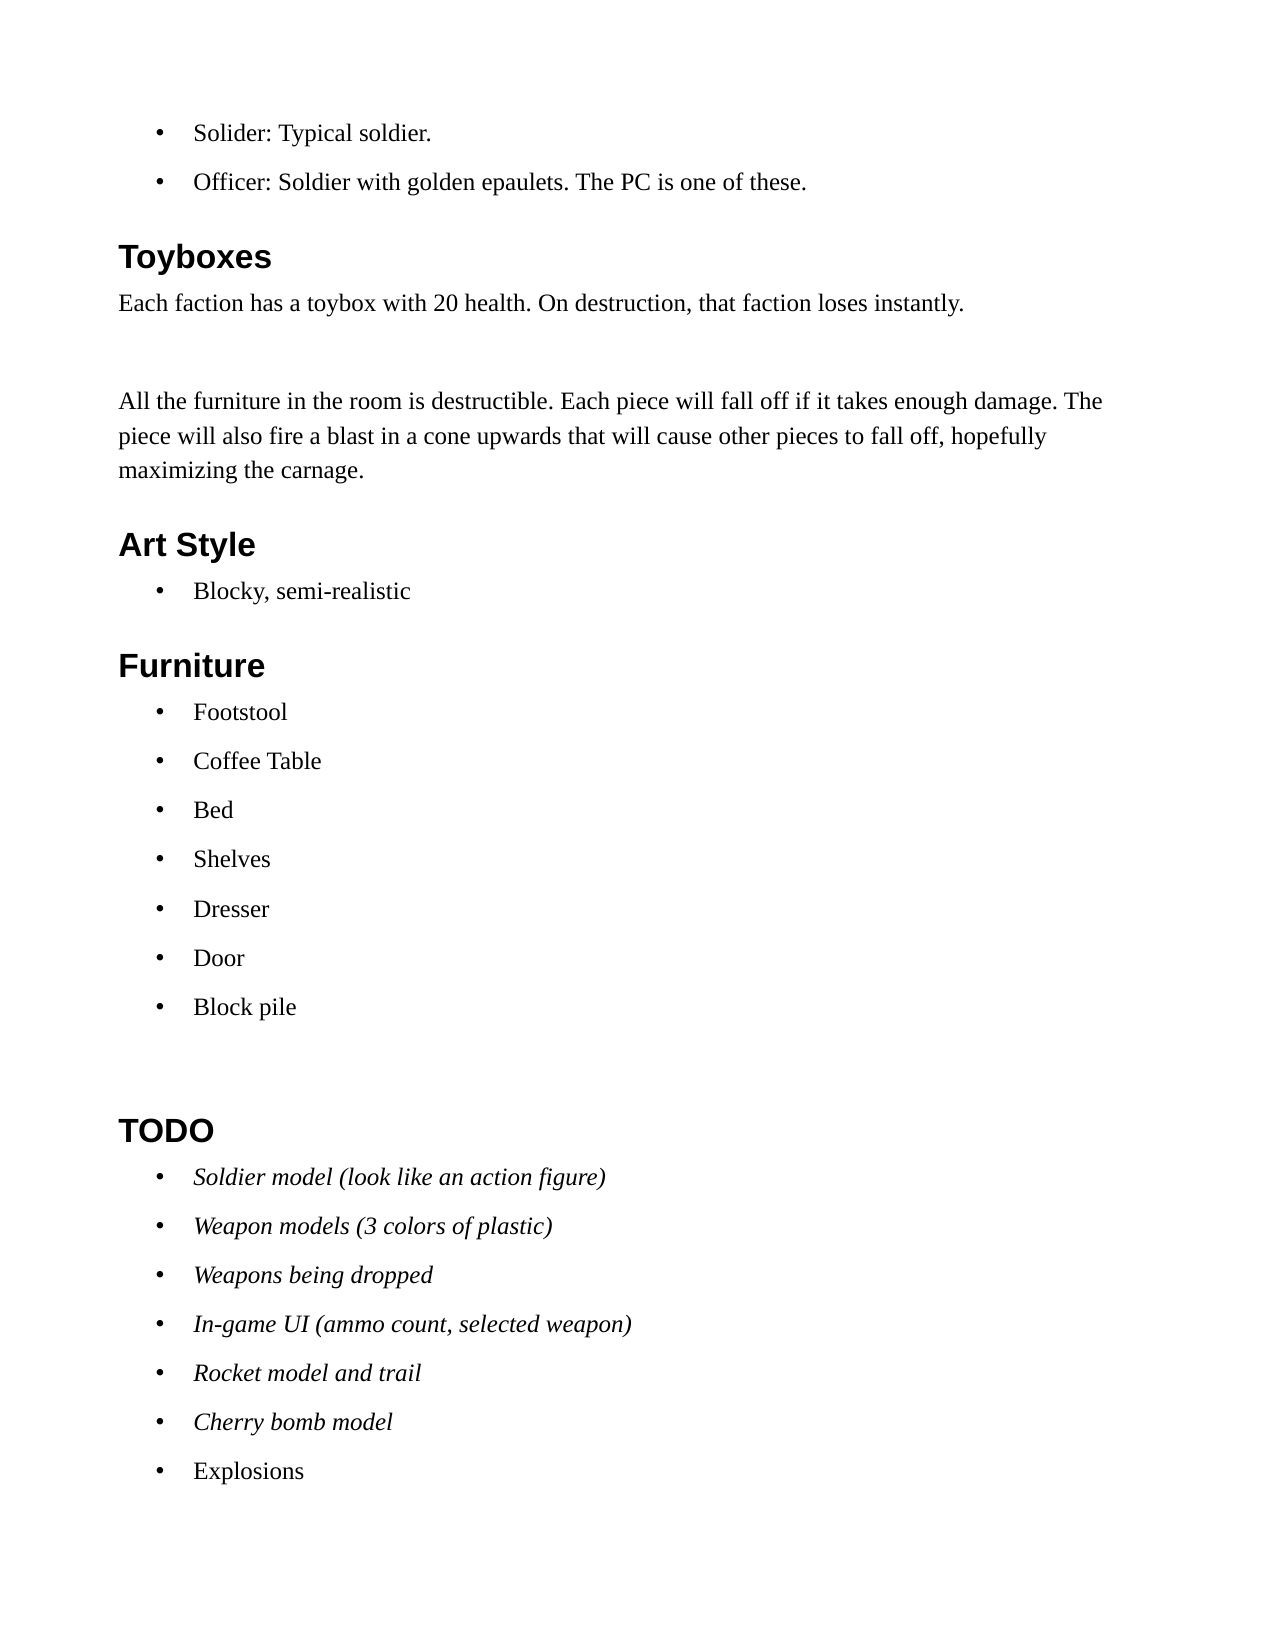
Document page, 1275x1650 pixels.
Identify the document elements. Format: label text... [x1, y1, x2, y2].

list Footstool [156, 697, 1157, 726]
list Officer: Soldier with golden epaulets. The PC is one of these. [156, 167, 1157, 196]
list Dresser [156, 894, 1157, 922]
list Block pile [156, 992, 1157, 1021]
list Solider: Typical soldier. [156, 118, 1157, 147]
list Soldier model (look like an action figure) [156, 1162, 1157, 1191]
list Blocky, semi-realistic [156, 576, 1157, 605]
subtitle TODO [118, 1111, 1157, 1149]
list Cherry bomb model [156, 1407, 1157, 1436]
list Weapons being dropped [156, 1260, 1157, 1289]
subtitle Toyboxes [118, 237, 1157, 276]
list Rocket model and trail [156, 1358, 1157, 1387]
list Shelves [156, 844, 1157, 873]
list Weapon models (3 colors of plastic) [156, 1211, 1157, 1240]
list In-game UI (ammo count, selected weapon) [156, 1309, 1157, 1338]
subtitle Furniture [118, 646, 1157, 685]
text All the furniture in the room is destructible. Each piece will fall off if it takes enough damage. The piece will also fire a blast in a cone upwards that will cause other pieces to fall off, hopefully maximizing the carnage. [118, 386, 1157, 484]
list Coffee Table [156, 746, 1157, 775]
subtitle Art Style [118, 525, 1157, 564]
list Door [156, 943, 1157, 971]
list Bed [156, 796, 1157, 824]
list Explosions [156, 1456, 1157, 1485]
text Each faction has a toybox with 20 health. On destruction, that faction loses instantly. [118, 288, 1157, 317]
